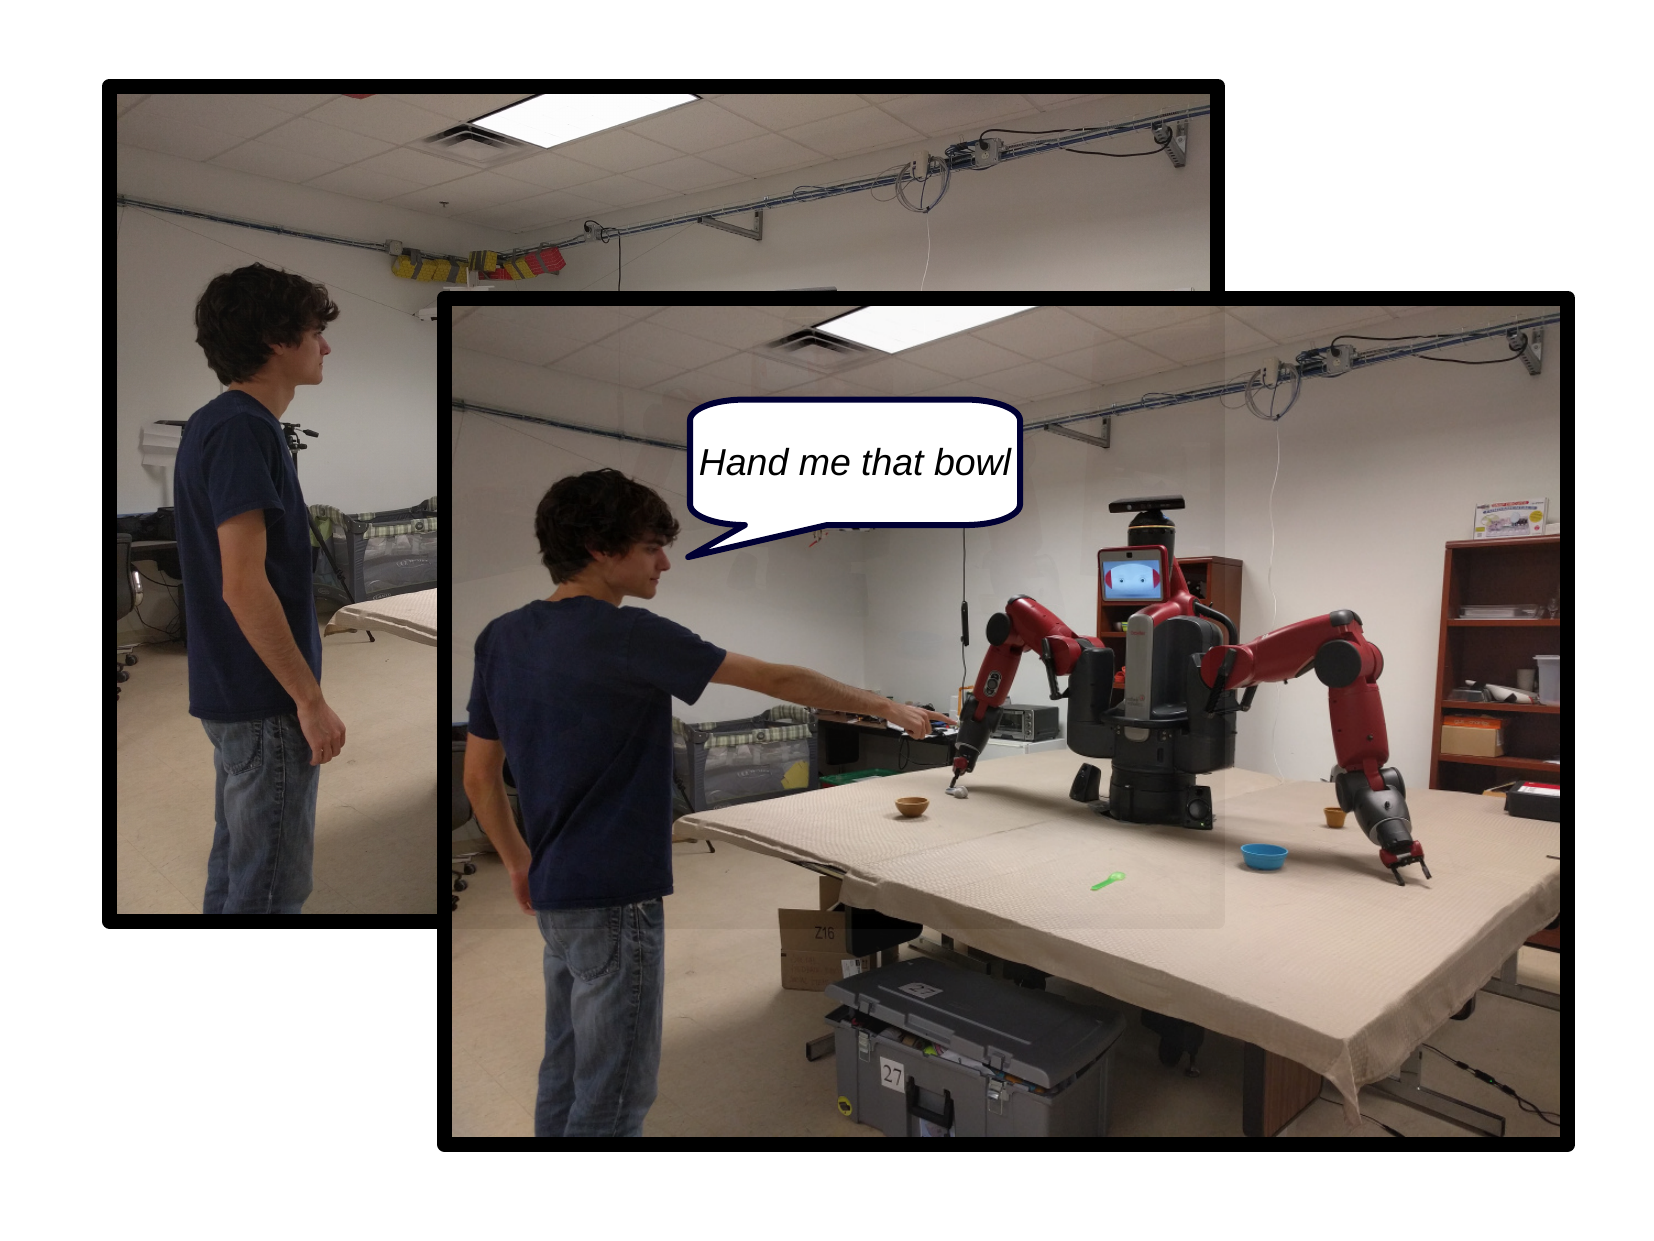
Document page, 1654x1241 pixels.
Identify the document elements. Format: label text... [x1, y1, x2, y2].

text_box Hand me that bowl [688, 399, 1021, 558]
picture [117, 93, 1211, 914]
picture [452, 305, 1561, 1137]
